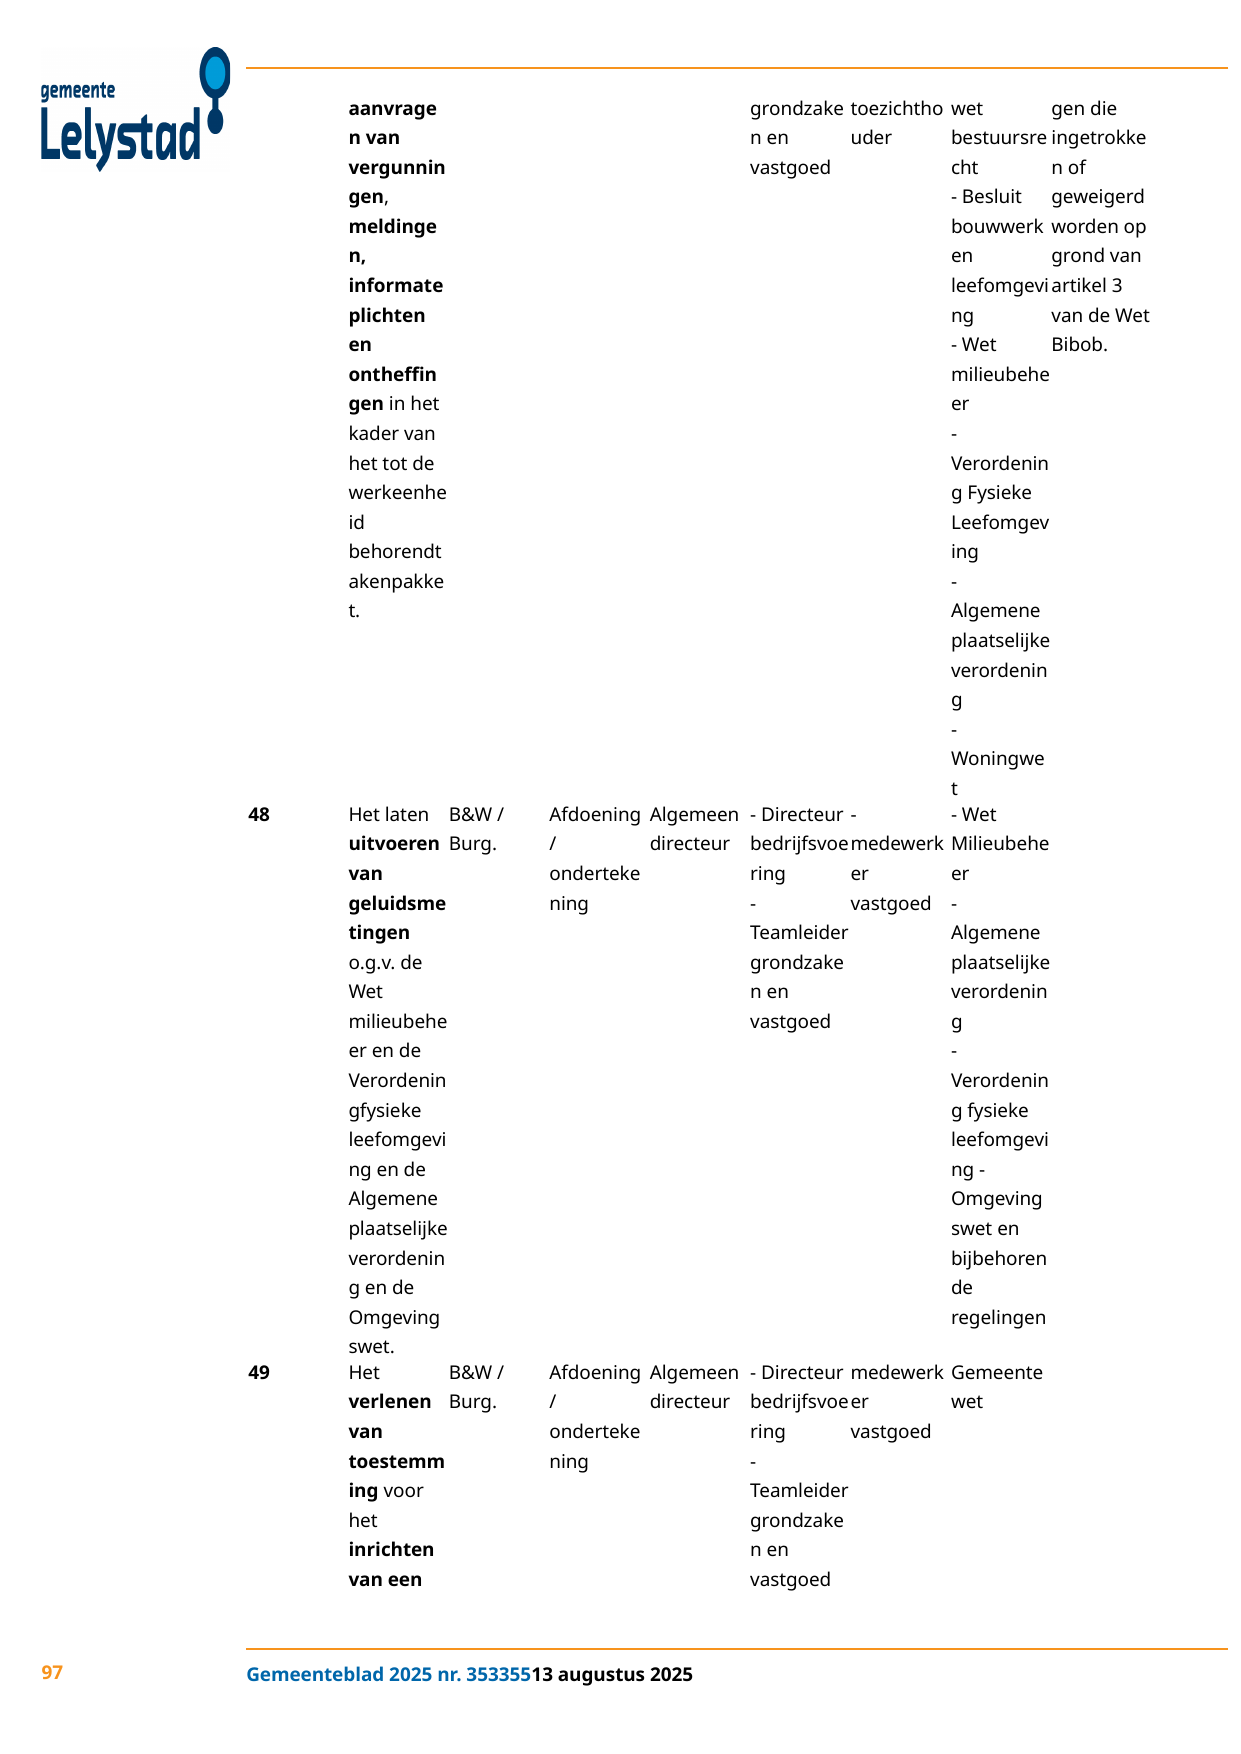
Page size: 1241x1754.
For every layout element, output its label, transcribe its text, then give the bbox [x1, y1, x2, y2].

table_cell [1051, 801, 1152, 1359]
table_cell 49 [248, 1359, 348, 1592]
table_cell Het verlenen van toestemming voor het inrichten van een [348, 1359, 449, 1592]
table_cell [650, 95, 750, 801]
table_cell B&W / Burg. [449, 801, 549, 1359]
table_cell medewerker vastgoed [850, 1359, 951, 1592]
table_cell Algemeen directeur [650, 801, 750, 1359]
table_cell Algemeen directeur [650, 1359, 750, 1592]
table_cell - toezichthouder [850, 95, 951, 801]
table_cell Het laten uitvoeren van geluidsmetingen o.g.v. de Wet milieubeheer en de Verordeningfysieke leefomgeving en de Algemeneplaatselijke verordening en de Omgevingswet. [348, 801, 449, 1359]
table_cell [549, 95, 649, 801]
table_cell Afdoening / ondertekening [549, 1359, 649, 1592]
table_cell grondzaken en vastgoed [750, 95, 850, 801]
table_cell [449, 95, 549, 801]
table_cell [1051, 1359, 1152, 1592]
table_cell - Directeur bedrijfsvoering - Teamleider grondzaken en vastgoed [750, 801, 850, 1359]
table_cell Gemeentewet [951, 1359, 1051, 1592]
table_cell - Directeur bedrijfsvoering - Teamleider grondzaken en vastgoed [750, 1359, 850, 1592]
table_cell B&W / Burg. [449, 1359, 549, 1592]
table_cell gen die ingetrokken of geweigerd worden op grond van artikel 3 van de Wet Bibob. [1051, 95, 1152, 801]
table_cell [248, 95, 348, 801]
table_cell - medewerker vastgoed [850, 801, 951, 1359]
picture [41, 47, 231, 172]
table_cell wet bestuursrecht - Besluit bouwwerken leefomgeving - Wet milieubeheer - Verordening Fysieke Leefomgeving - Algemene plaatselijke verordening - Woningwet [951, 95, 1051, 801]
table_cell 48 [248, 801, 348, 1359]
table_cell aanvragen van vergunningen, meldingen, informateplichten en ontheffingen in het kader van het tot de werkeenheid behorendtakenpakket. [348, 95, 449, 801]
table_cell - Wet Milieubeheer - Algemene plaatselijke verordening - Verordening fysieke leefomgeving - Omgevingswet en bijbehorende regelingen [951, 801, 1051, 1359]
table_cell Afdoening / ondertekening [549, 801, 649, 1359]
